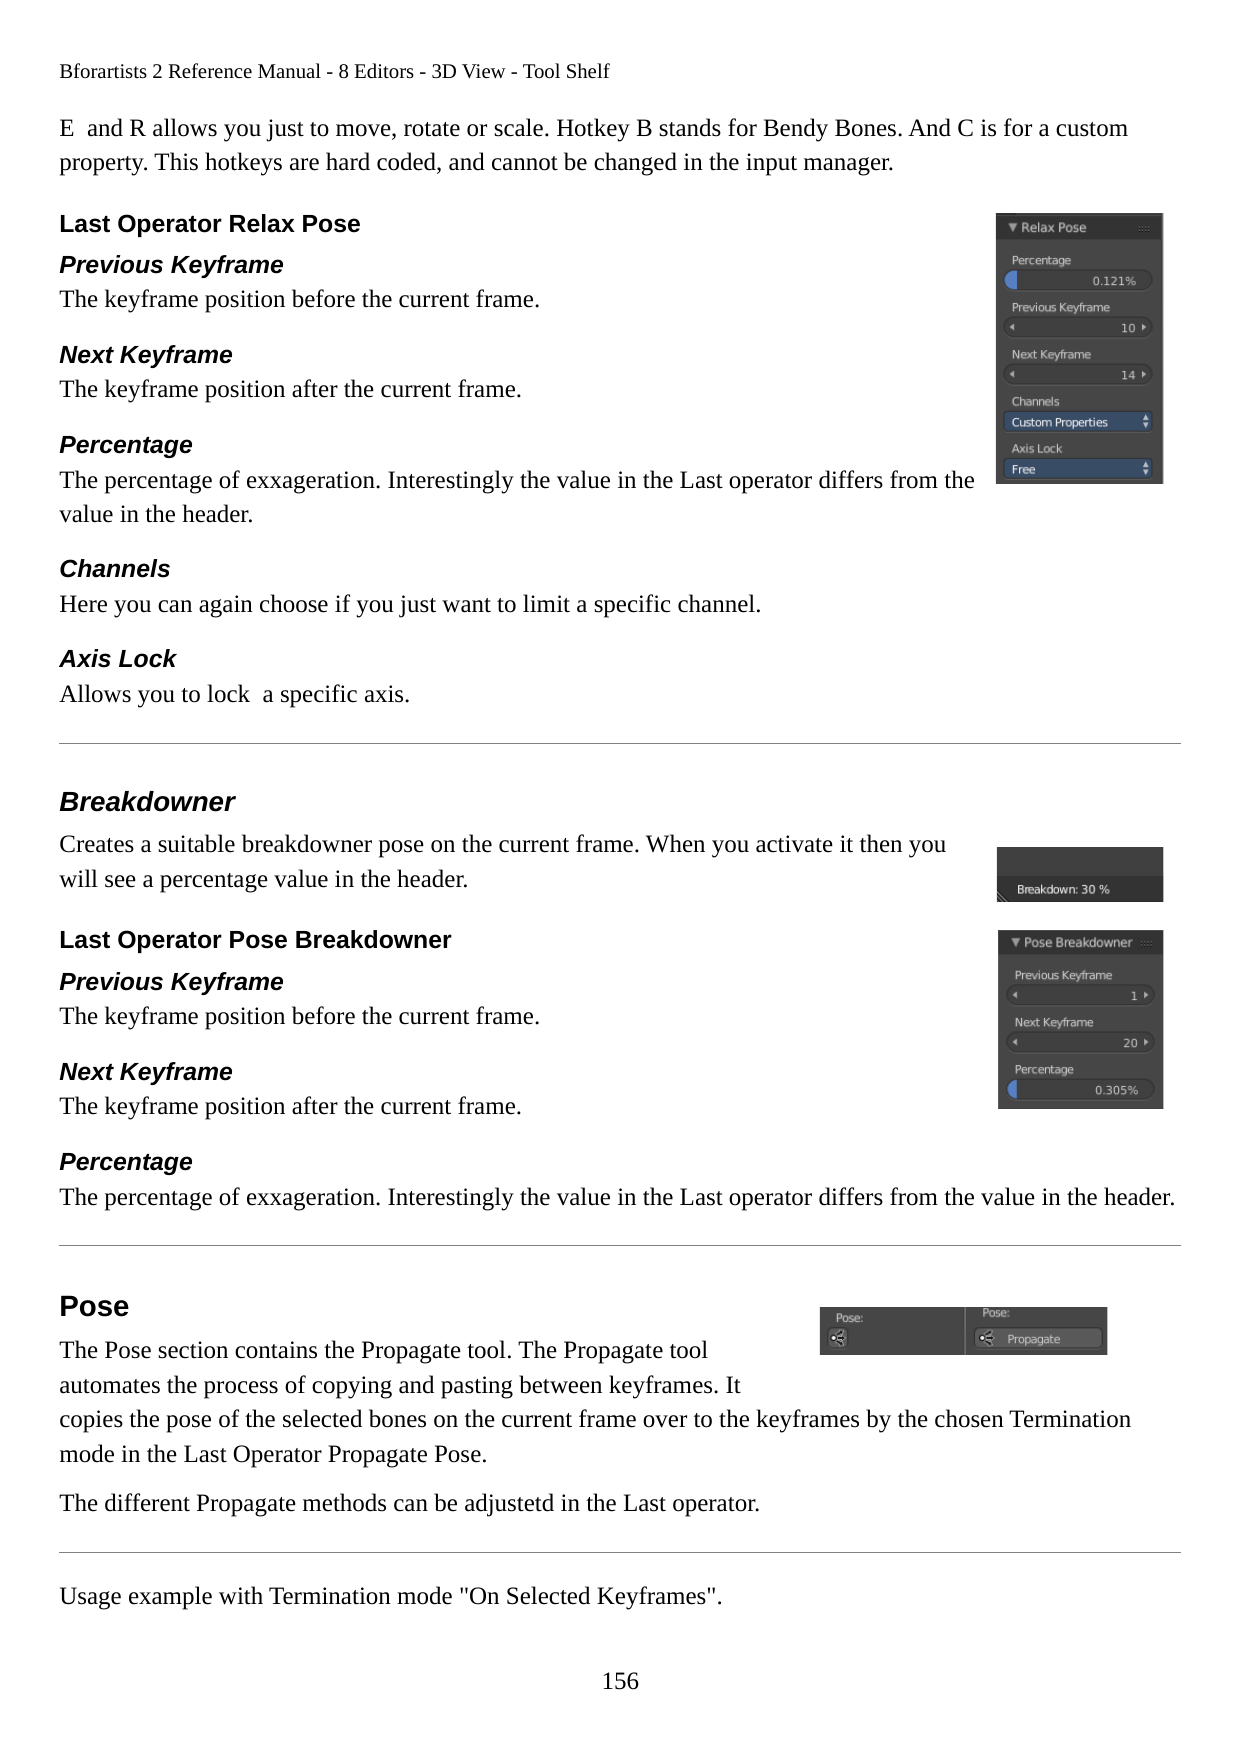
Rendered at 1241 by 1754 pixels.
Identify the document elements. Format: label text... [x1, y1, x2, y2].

subtitle Previous Keyframe [59, 250, 995, 278]
subtitle Percentage [59, 1147, 1181, 1175]
text The Pose section contains the Propagate tool. The Propagate tool automates the process of copying and pasting between keyframes. It copies the pose of the selected bones on the current frame over to the keyframes by the chosen Termination mode in the Last Operator Propagate Pose. [59, 1336, 1181, 1468]
text The keyframe position after the current frame. [59, 374, 995, 403]
subtitle Previous Keyframe [59, 967, 998, 995]
text Here you can again choose if you just want to limit a specific channel. [59, 589, 1181, 618]
picture [998, 930, 1164, 1109]
picture [819, 1307, 1108, 1355]
subtitle [1164, 1057, 1181, 1085]
subtitle Pose [59, 1289, 1181, 1323]
subtitle [1164, 430, 1181, 458]
text The keyframe position before the current frame. [59, 1001, 998, 1030]
subtitle Axis Lock [59, 644, 1181, 673]
subtitle [1164, 340, 1181, 368]
text The keyframe position after the current frame. [59, 1091, 1181, 1120]
subtitle Breakdowner [59, 785, 1181, 817]
subtitle Percentage [59, 430, 995, 458]
text E and R allows you just to move, rotate or scale. Hotkey B stands for Bendy Bones. And C is for a custom property. This hotkeys are hard coded, and cannot be changed in the input manager. [59, 113, 1181, 176]
text Creates a suitable breakdowner pose on the current frame. When you activate it then you will see a percentage value in the header. [59, 829, 1181, 893]
subtitle Next Keyframe [59, 1057, 998, 1085]
text The keyframe position before the current frame. [59, 284, 995, 313]
subtitle [1164, 967, 1181, 995]
text Allows you to lock a specific axis. [59, 679, 1181, 708]
text The percentage of exxageration. Interestingly the value in the Last operator differs from the value in the header. [59, 1182, 1181, 1210]
picture [996, 847, 1164, 902]
subtitle Channels [59, 554, 1181, 583]
subtitle Next Keyframe [59, 340, 995, 368]
subtitle Last Operator Pose Breakdowner [59, 926, 1181, 954]
text Usage example with Termination mode "On Selected Keyframes". [59, 1581, 1181, 1610]
subtitle Last Operator Relax Pose [59, 209, 1181, 237]
text The percentage of exxageration. Interestingly the value in the Last operator differs from the value in the header. [59, 465, 1181, 528]
picture [995, 213, 1164, 484]
text The different Propagate methods can be adjustetd in the Last operator. [59, 1488, 1181, 1517]
subtitle [1164, 250, 1181, 278]
